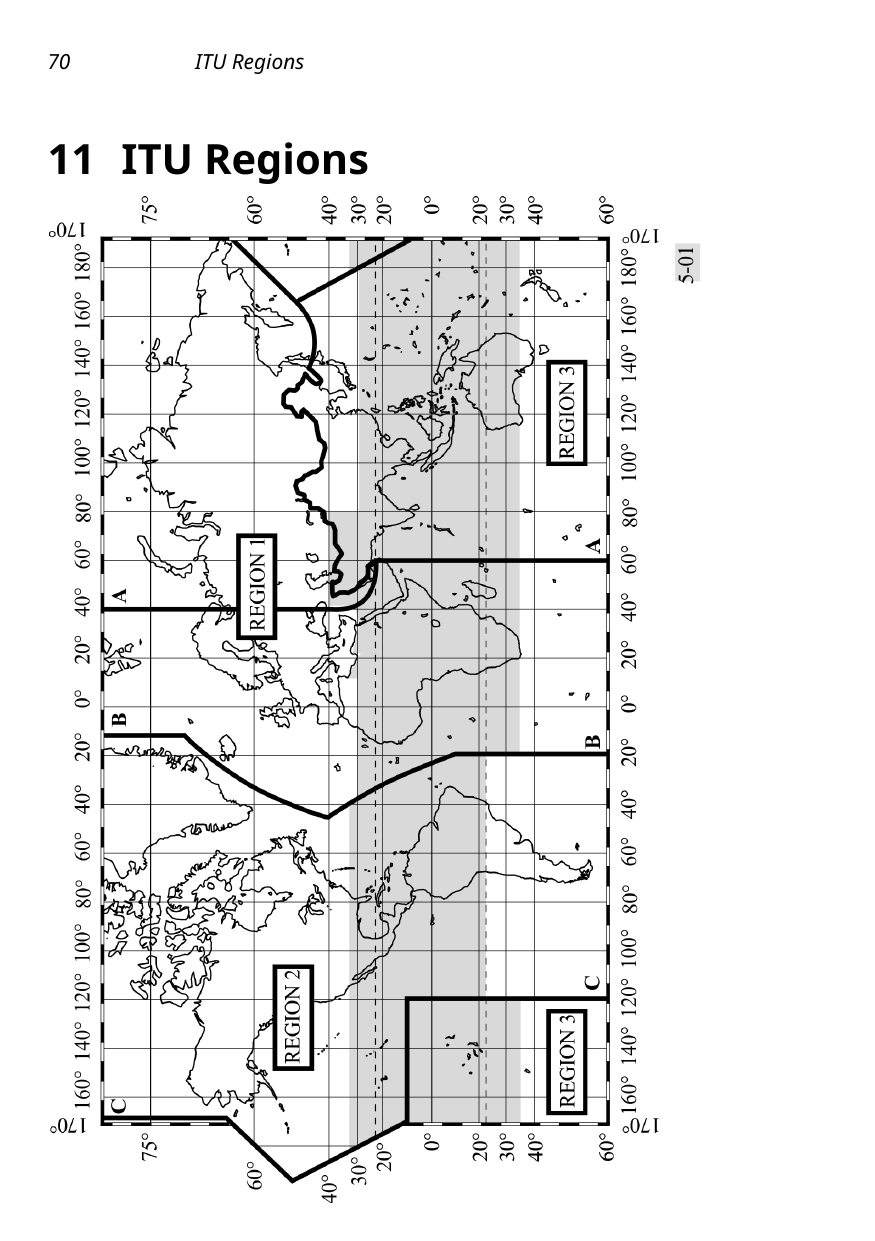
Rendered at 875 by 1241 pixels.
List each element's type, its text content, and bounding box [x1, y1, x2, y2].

picture [49, 196, 701, 1203]
subtitle ITU Regions [47, 130, 768, 187]
